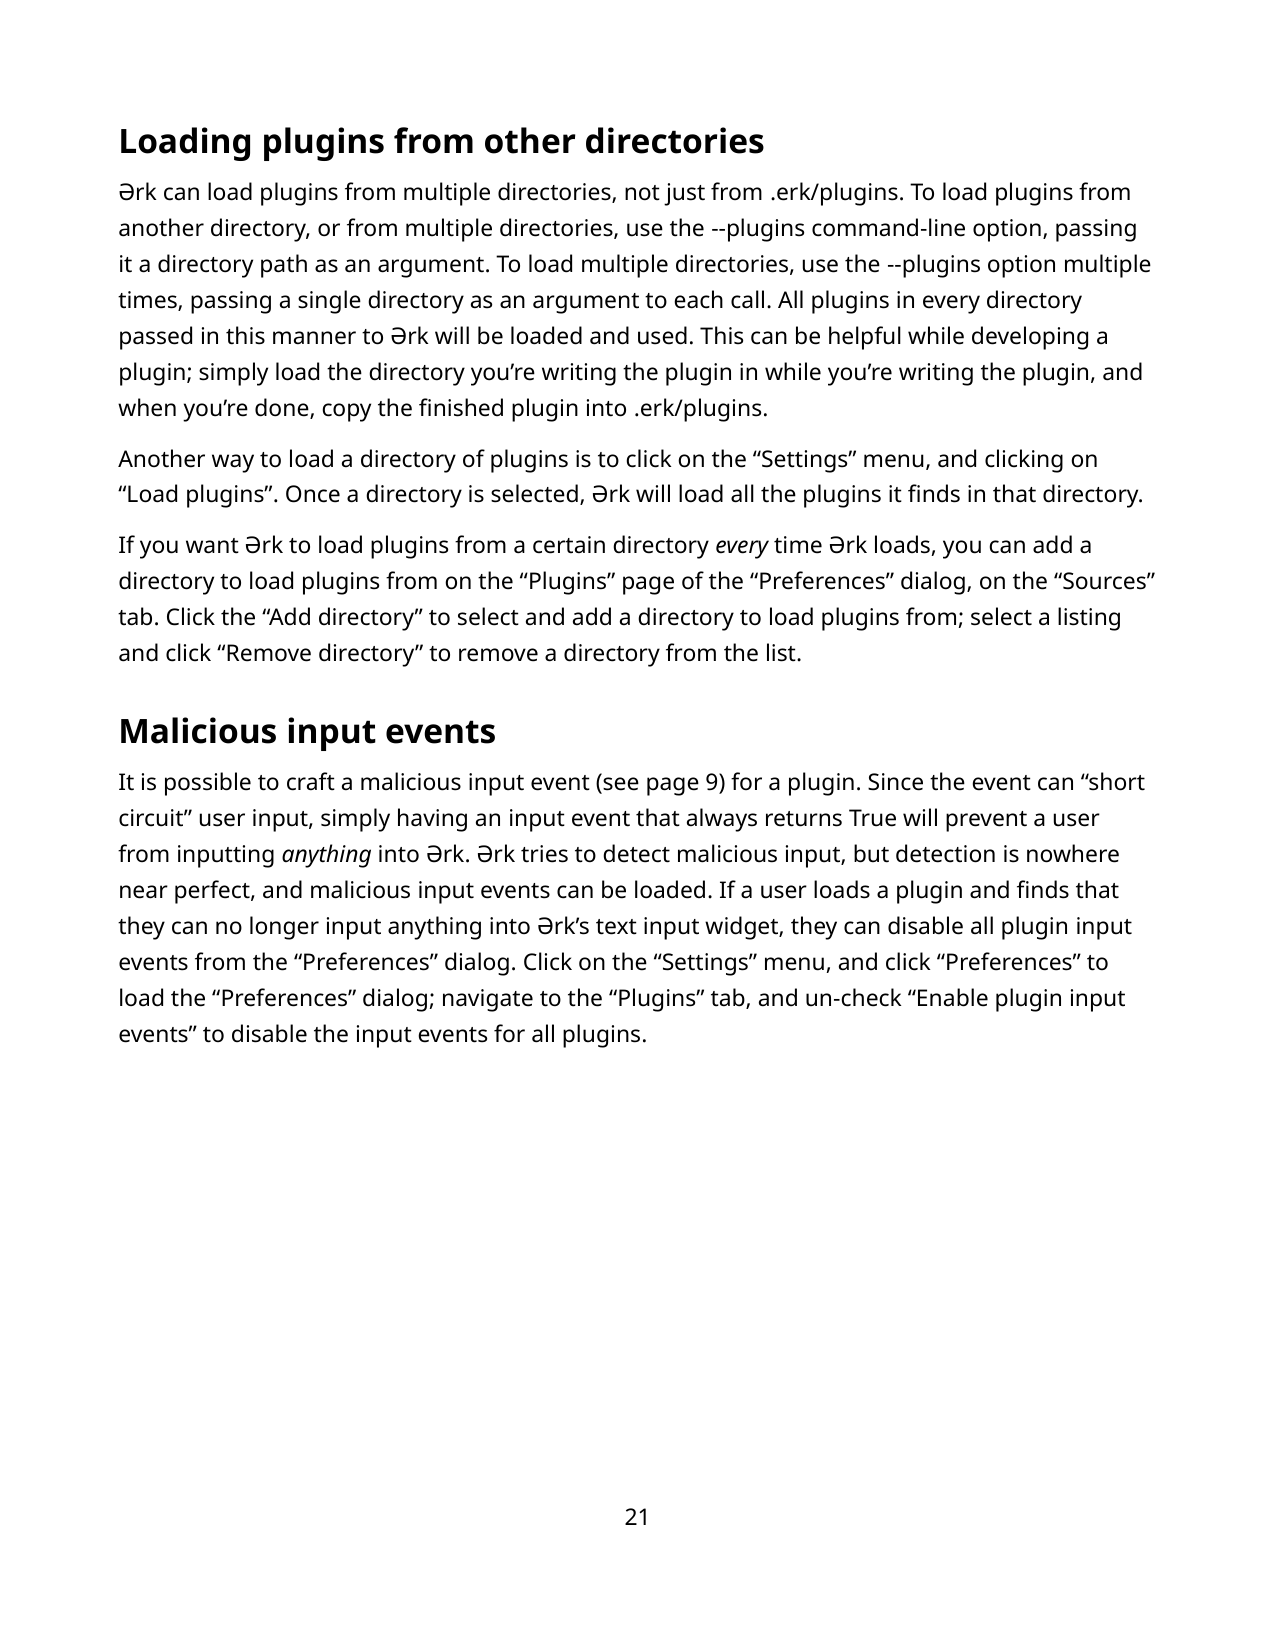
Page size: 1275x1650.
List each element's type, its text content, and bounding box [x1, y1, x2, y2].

subtitle Malicious input events [118, 708, 1157, 754]
text If you want Ərk to load plugins from a certain directory every time Ərk loads, you can add a directory to load plugins from on the “Plugins” page of the “Preferences” dialog, on the “Sources” tab. Click the “Add directory” to select and add a directory to load plugins from; select a listing and click “Remove directory” to remove a directory from the list. [118, 529, 1157, 668]
subtitle Loading plugins from other directories [118, 118, 1157, 164]
text It is possible to craft a malicious input event (see page 8) for a plugin. Since the event can “short circuit” user input, simply having an input event that always returns True will prevent a user from inputting anything into Ərk. Ərk tries to detect malicious input, but detection is nowhere near perfect, and malicious input events can be loaded. If a user loads a plugin and finds that they can no longer input anything into Ərk’s text input widget, they can disable all plugin input events from the “Preferences” dialog. Click on the “Settings” menu, and click “Preferences” to load the “Preferences” dialog; navigate to the “Plugins” tab, and un-check “Enable plugin input events” to disable the input events for all plugins. [118, 766, 1157, 1049]
text Another way to load a directory of plugins is to click on the “Settings” menu, and clicking on “Load plugins”. Once a directory is selected, Ərk will load all the plugins it finds in that directory. [118, 442, 1157, 510]
text Ərk can load plugins from multiple directories, not just from .erk/plugins. To load plugins from another directory, or from multiple directories, use the --plugins command-line option, passing it a directory path as an argument. To load multiple directories, use the --plugins option multiple times, passing a single directory as an argument to each call. All plugins in every directory passed in this manner to Ərk will be loaded and used. This can be helpful while developing a plugin; simply load the directory you’re writing the plugin in while you’re writing the plugin, and when you’re done, copy the finished plugin into .erk/plugins. [118, 176, 1157, 423]
